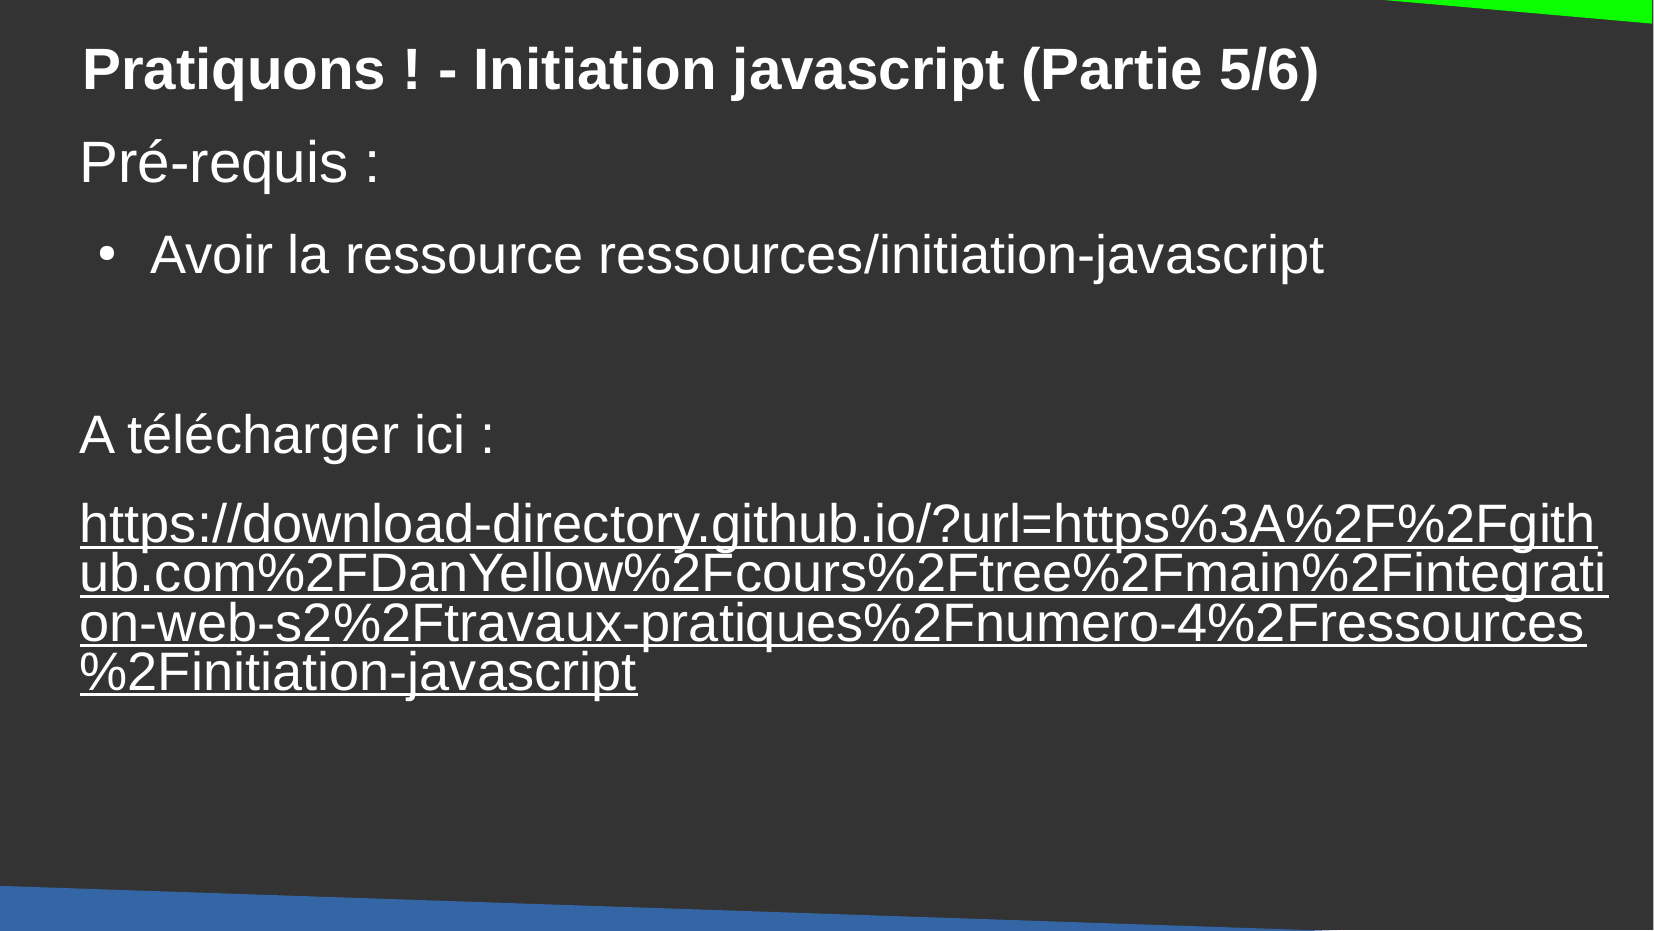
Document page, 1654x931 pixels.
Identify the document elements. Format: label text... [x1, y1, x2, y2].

list Pré-requis : Avoir la ressource ressources/initiation-javascript A télécharger ici : https://download-directory.github.io/?url=https%3A%2F%2Fgithub.com%2FDanYellow%2Fcours%2Ftree%2Fmain%2Fintegration-web-s2%2Ftravaux-pratiques%2Fnumero-4%2Fressources%2Finitiation-javascript [79, 129, 1619, 715]
text_box [0, 885, 1337, 931]
text_box [1384, 0, 1653, 24]
title Pratiquons ! - Initiation javascript (Partie 5/6) [82, 37, 1571, 114]
